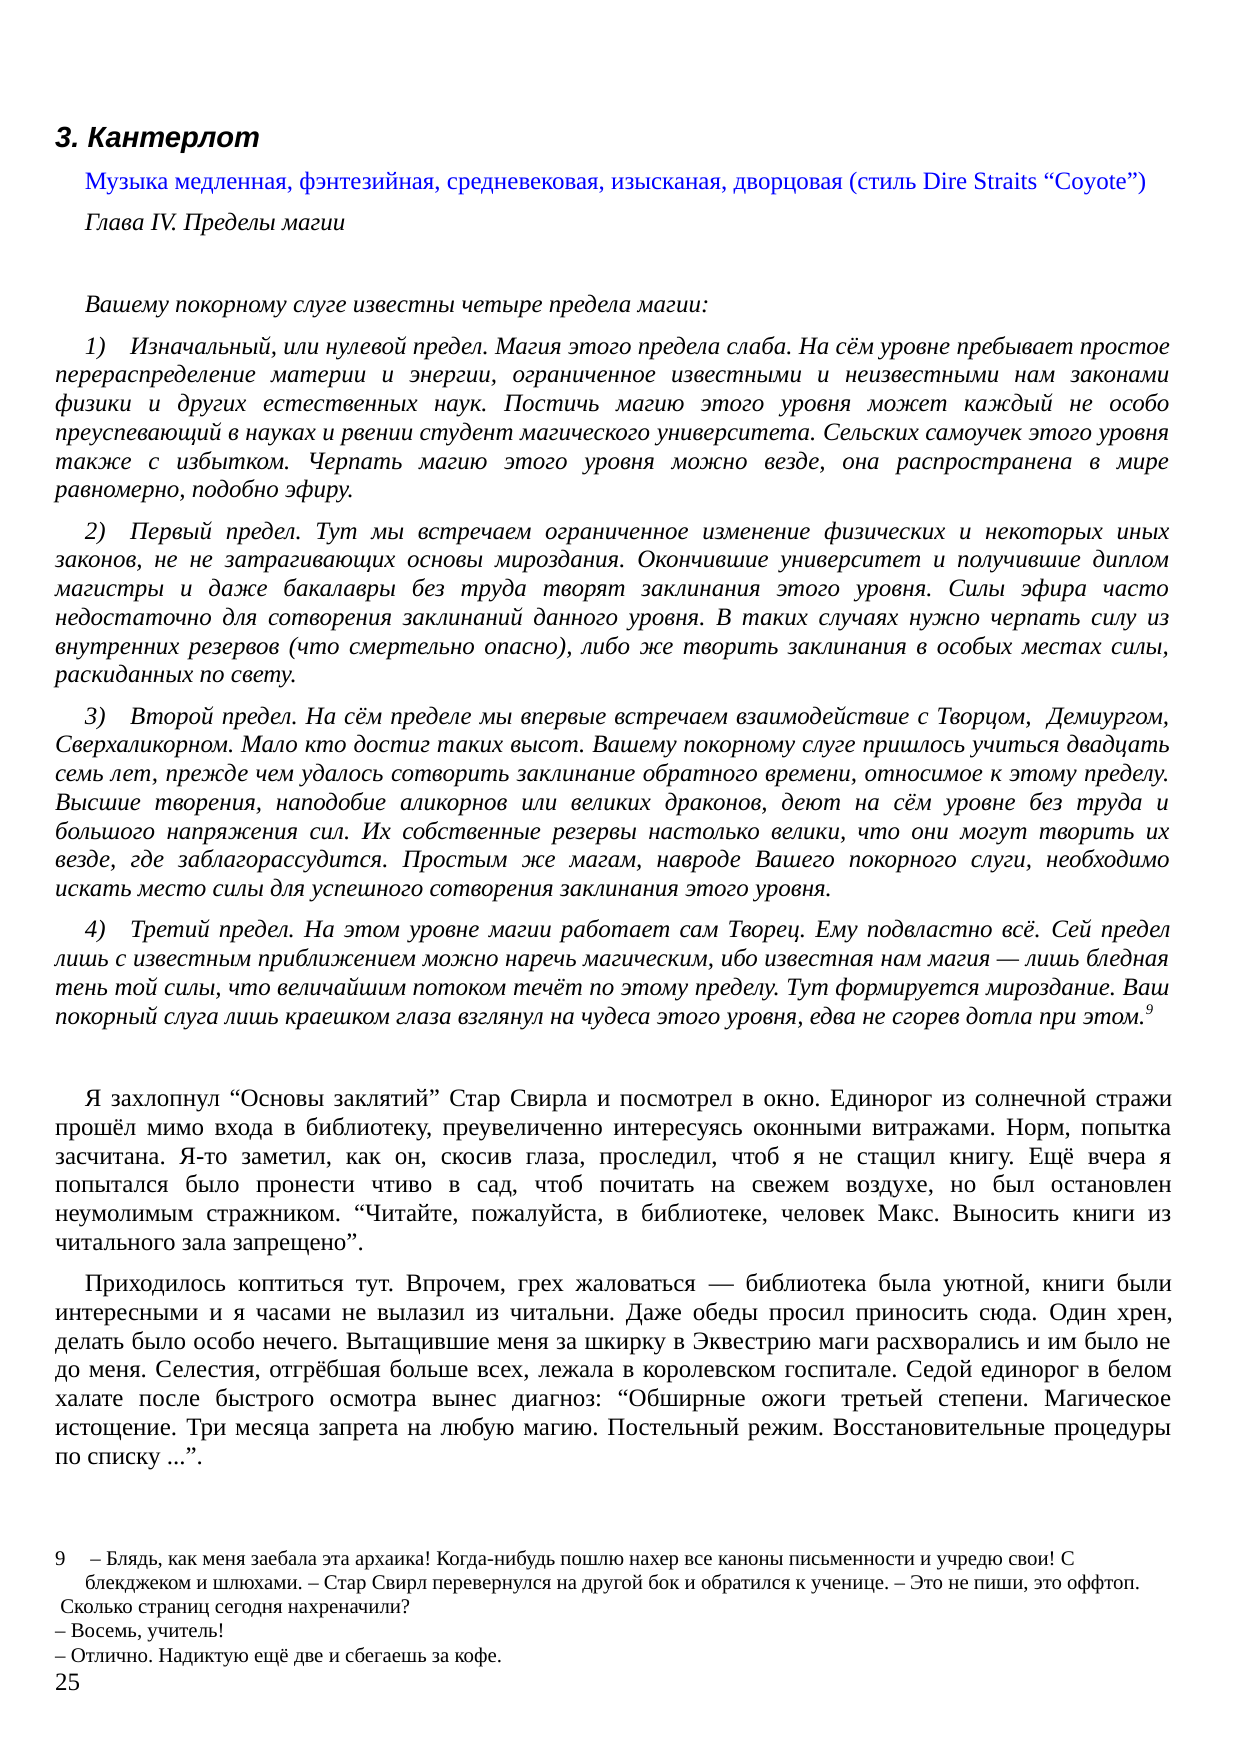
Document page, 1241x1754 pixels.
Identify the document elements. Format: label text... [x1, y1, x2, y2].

text Глава IV. Пределы магии [55, 207, 1173, 236]
list Изначальный, или нулевой предел. Магия этого предела слаба. На сём уровне пребывает простое перераспределение материи и энергии, ограниченное известными и неизвестными нам законами физики и других естественных наук. Постичь магию этого уровня может каждый не особо преуспевающий в науках и рвении студент магического университета. Сельских самоучек этого уровня также с избытком. Черпать магию этого уровня можно везде, она распространена в мире равномерно, подобно эфиру. [55, 331, 1173, 503]
text Музыка медленная, фэнтезийная, средневековая, изысканая, дворцовая (стиль Dire Straits “Coyote”) [55, 166, 1173, 194]
text Вашему покорному слуге известны четыре предела магии: [55, 289, 1173, 318]
list Сколько страниц сегодня нахреначили? [55, 1594, 1173, 1618]
text Я захлопнул “Основы заклятий” Стар Свирла и посмотрел в окно. Единорог из солнечной стражи прошёл мимо входа в библиотеку, преувеличенно интересуясь оконными витражами. Норм, попытка засчитана. Я-то заметил, как он, скосив глаза, проследил, чтоб я не стащил книгу. Ещё вчера я попытался было пронести чтиво в сад, чтоб почитать на свежем воздухе, но был остановлен неумолимым стражником. “Читайте, пожалуйста, в библиотеке, человек Макс. Выносить книги из читального зала запрещено”. [55, 1083, 1173, 1256]
list – Блядь, как меня заебала эта архаика! Когда-нибудь пошлю нахер все каноны письменности и учредю свои! С блекджеком и шлюхами. – Стар Свирл перевернулся на другой бок и обратился к ученице. – Это не пиши, это оффтоп. [55, 1546, 1173, 1594]
text Приходилось коптиться тут. Впрочем, грех жаловаться — библиотека была уютной, книги были интересными и я часами не вылазил из читальни. Даже обеды просил приносить сюда. Один хрен, делать было особо нечего. Вытащившие меня за шкирку в Эквестрию маги расхворались и им было не до меня. Селестия, отгрёбшая больше всех, лежала в королевском госпитале. Седой единорог в белом халате после быстрого осмотра вынес диагноз: “Обширные ожоги третьей степени. Магическое истощение. Три месяца запрета на любую магию. Постельный режим. Восстановительные процедуры по списку ...”. [55, 1268, 1173, 1469]
list – Отлично. Надиктую ещё две и сбегаешь за кофе. [55, 1642, 1173, 1667]
list Третий предел. На этом уровне магии работает сам Творец. Ему подвластно всё. Сей предел лишь с известным приближением можно наречь магическим, ибо известная нам магия — лишь бледная тень той силы, что величайшим потоком течёт по этому пределу. Тут формируется мироздание. Ваш покорный слуга лишь краешком глаза взглянул на чудеса этого уровня, едва не сгорев дотла при этом. [55, 914, 1173, 1029]
list Второй предел. На сём пределе мы впервые встречаем взаимодействие с Творцом, Демиургом, Сверхаликорном. Мало кто достиг таких высот. Вашему покорному слуге пришлось учиться двадцать семь лет, прежде чем удалось сотворить заклинание обратного времени, относимое к этому пределу. Высшие творения, наподобие аликорнов или великих драконов, деют на сём уровне без труда и большого напряжения сил. Их собственные резервы настолько велики, что они могут творить их везде, где заблагорассудится. Простым же магам, навроде Вашего покорного слуги, необходимо искать место силы для успешного сотворения заклинания этого уровня. [55, 701, 1173, 902]
list – Восемь, учитель! [55, 1618, 1173, 1642]
list Первый предел. Тут мы встречаем ограниченное изменение физических и некоторых иных законов, не не затрагивающих основы мироздания. Окончившие университет и получившие диплом магистры и даже бакалавры без труда творят заклинания этого уровня. Силы эфира часто недостаточно для сотворения заклинаний данного уровня. В таких случаях нужно черпать силу из внутренних резервов (что смертельно опасно), либо же творить заклинания в особых местах силы, раскиданных по свету. [55, 516, 1173, 688]
subtitle 3. Кантерлот [55, 120, 1173, 153]
